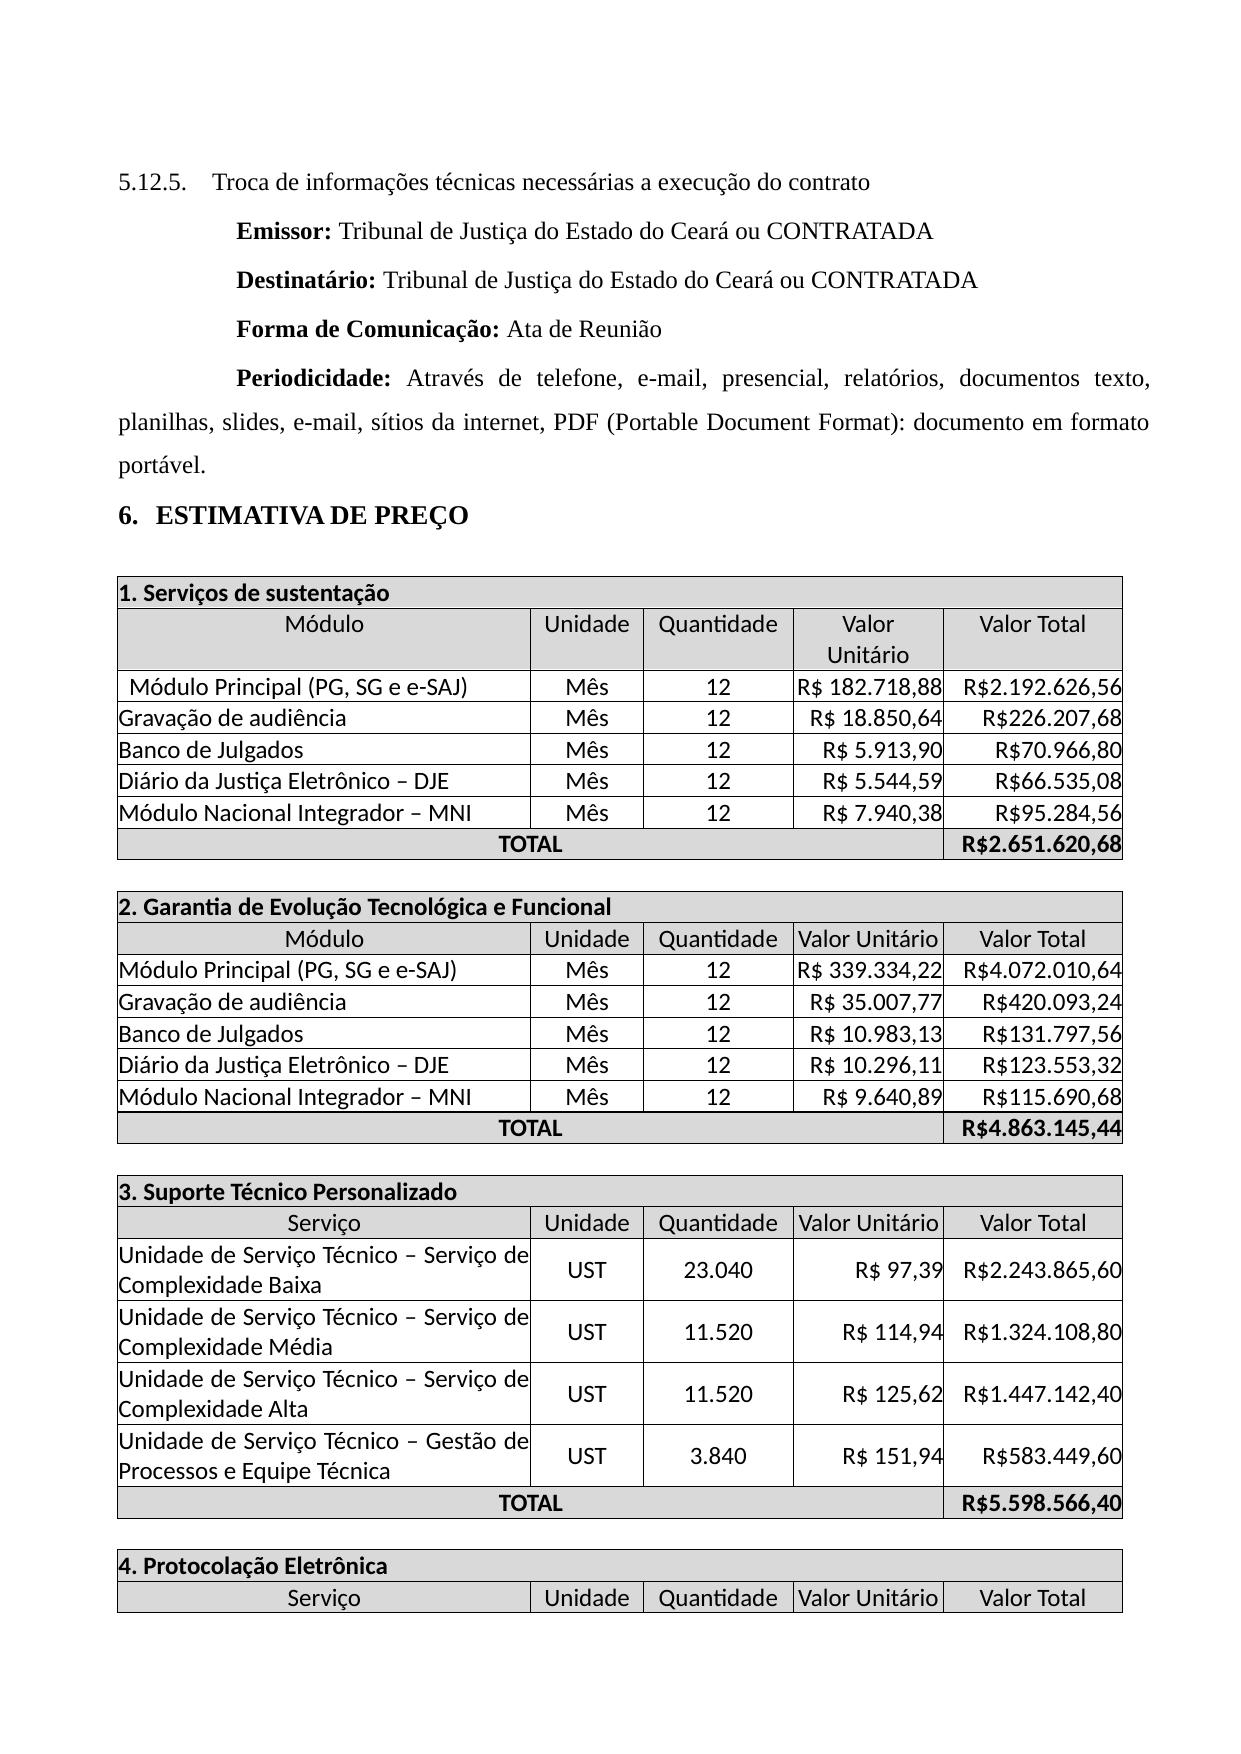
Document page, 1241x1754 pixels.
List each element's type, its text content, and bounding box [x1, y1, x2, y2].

table_cell R$ 339.334,22 [794, 955, 943, 985]
table_cell Serviço [118, 1207, 530, 1238]
table_cell R$ 125,62 [794, 1363, 943, 1424]
table_cell R$ 151,94 [794, 1425, 943, 1486]
table_cell 23.040 [644, 1239, 793, 1300]
table_cell 11.520 [644, 1301, 793, 1362]
table_cell R$1.447.142,40 [944, 1363, 1122, 1424]
table_cell R$95.284,56 [944, 797, 1122, 827]
table_cell Unidade [531, 609, 643, 669]
table_cell Unidade de Serviço Técnico – Serviço de Complexidade Alta [118, 1363, 530, 1424]
table_cell R$420.093,24 [944, 986, 1122, 1017]
table_cell Mês [531, 765, 643, 796]
table_cell R$115.690,68 [944, 1081, 1122, 1111]
table_cell Valor Total [944, 1207, 1122, 1238]
table_cell Mês [531, 671, 643, 701]
table_cell Unidade [531, 1207, 643, 1238]
table_cell 12 [644, 1081, 793, 1111]
table_cell Módulo Nacional Integrador – MNI [118, 1081, 530, 1111]
table_cell Módulo [118, 923, 530, 954]
table_cell R$1.324.108,80 [944, 1301, 1122, 1362]
table_header 4. Protocolação Eletrônica [118, 1550, 1122, 1581]
table_cell R$ 35.007,77 [794, 986, 943, 1017]
table_cell Valor Total [944, 923, 1122, 954]
table_cell Mês [531, 1018, 643, 1048]
table_cell 12 [644, 765, 793, 796]
table_cell 11.520 [644, 1363, 793, 1424]
table_cell R$ 10.983,13 [794, 1018, 943, 1048]
table_cell R$70.966,80 [944, 734, 1122, 764]
table_cell Gravação de audiência [118, 986, 530, 1017]
table_cell Unidade de Serviço Técnico – Serviço de Complexidade Média [118, 1301, 530, 1362]
table_cell R$ 18.850,64 [794, 702, 943, 733]
table_cell Gravação de audiência [118, 702, 530, 733]
table_cell R$4.072.010,64 [944, 955, 1122, 985]
table_cell Unidade [531, 1582, 643, 1612]
table_cell 12 [644, 734, 793, 764]
table_cell Valor Unitário [794, 923, 943, 954]
table_cell R$2.192.626,56 [944, 671, 1122, 701]
table_cell TOTAL [118, 829, 943, 859]
table_cell R$ 97,39 [794, 1239, 943, 1300]
table_cell Valor Total [944, 1582, 1122, 1612]
table_cell Quantidade [644, 923, 793, 954]
table_cell Diário da Justiça Eletrônico – DJE [118, 1049, 530, 1080]
text Forma de Comunicação: Ata de Reunião [118, 314, 1152, 343]
table_cell Quantidade [644, 1207, 793, 1238]
text Periodicidade: Através de telefone, e-mail, presencial, relatórios, documentos texto, planilhas, slides, e-mail, sítios da internet, PDF (Portable Document Format): documento em formato portável. [118, 363, 1152, 478]
table_cell 12 [644, 671, 793, 701]
table_cell Banco de Julgados [118, 734, 530, 764]
table_cell Mês [531, 734, 643, 764]
table_cell Unidade de Serviço Técnico – Serviço de Complexidade Baixa [118, 1239, 530, 1300]
table_cell Quantidade [644, 1582, 793, 1612]
table_cell UST [531, 1301, 643, 1362]
table_cell 12 [644, 1018, 793, 1048]
table_cell Unidade [531, 923, 643, 954]
table_cell Mês [531, 1049, 643, 1080]
table_cell R$226.207,68 [944, 702, 1122, 733]
table_cell R$131.797,56 [944, 1018, 1122, 1048]
table_cell Módulo Nacional Integrador – MNI [118, 797, 530, 827]
text Destinatário: Tribunal de Justiça do Estado do Ceará ou CONTRATADA [118, 265, 1152, 294]
table_cell 12 [644, 955, 793, 985]
table_cell Banco de Julgados [118, 1018, 530, 1048]
table_cell Mês [531, 986, 643, 1017]
table_cell R$ 5.544,59 [794, 765, 943, 796]
table_cell 12 [644, 797, 793, 827]
table_cell R$66.535,08 [944, 765, 1122, 796]
table_header 1. Serviços de sustentação [118, 577, 1122, 607]
table_cell Módulo Principal (PG, SG e e-SAJ) [118, 955, 530, 985]
table_cell Módulo Principal (PG, SG e e-SAJ) [118, 671, 530, 701]
table_cell 12 [644, 986, 793, 1017]
table_header 3. Suporte Técnico Personalizado [118, 1176, 1122, 1206]
table_cell Mês [531, 1081, 643, 1111]
table_header 2. Garantia de Evolução Tecnológica e Funcional [118, 892, 1122, 922]
table_cell Mês [531, 702, 643, 733]
table_cell TOTAL [118, 1487, 943, 1518]
table_cell Unidade de Serviço Técnico – Gestão de Processos e Equipe Técnica [118, 1425, 530, 1486]
table_cell 12 [644, 702, 793, 733]
table_cell R$2.651.620,68 [944, 829, 1122, 859]
table_cell Mês [531, 955, 643, 985]
table_cell TOTAL [118, 1113, 943, 1143]
table_cell Mês [531, 797, 643, 827]
table_cell R$2.243.865,60 [944, 1239, 1122, 1300]
table_cell Valor Unitário [794, 1582, 943, 1612]
table_cell UST [531, 1363, 643, 1424]
table_cell Módulo [118, 609, 530, 669]
table_cell R$5.598.566,40 [944, 1487, 1122, 1518]
table_cell R$ 7.940,38 [794, 797, 943, 827]
table_cell R$ 182.718,88 [794, 671, 943, 701]
table_cell R$ 9.640,89 [794, 1081, 943, 1111]
table_cell 12 [644, 1049, 793, 1080]
table_cell UST [531, 1425, 643, 1486]
table_cell UST [531, 1239, 643, 1300]
list ESTIMATIVA DE PREÇO [118, 499, 1152, 530]
table_cell R$ 5.913,90 [794, 734, 943, 764]
table_cell Serviço [118, 1582, 530, 1612]
table_cell R$4.863.145,44 [944, 1113, 1122, 1143]
table_cell 3.840 [644, 1425, 793, 1486]
table_cell R$583.449,60 [944, 1425, 1122, 1486]
table_cell Quantidade [644, 609, 793, 669]
table_cell Valor Total [944, 609, 1122, 669]
list Troca de informações técnicas necessárias a execução do contrato [118, 167, 1152, 196]
table_cell R$ 114,94 [794, 1301, 943, 1362]
table_cell Valor Unitário [794, 609, 943, 669]
table_cell R$ 10.296,11 [794, 1049, 943, 1080]
text Emissor: Tribunal de Justiça do Estado do Ceará ou CONTRATADA [118, 216, 1152, 245]
table_cell R$123.553,32 [944, 1049, 1122, 1080]
table_cell Diário da Justiça Eletrônico – DJE [118, 765, 530, 796]
table_cell Valor Unitário [794, 1207, 943, 1238]
